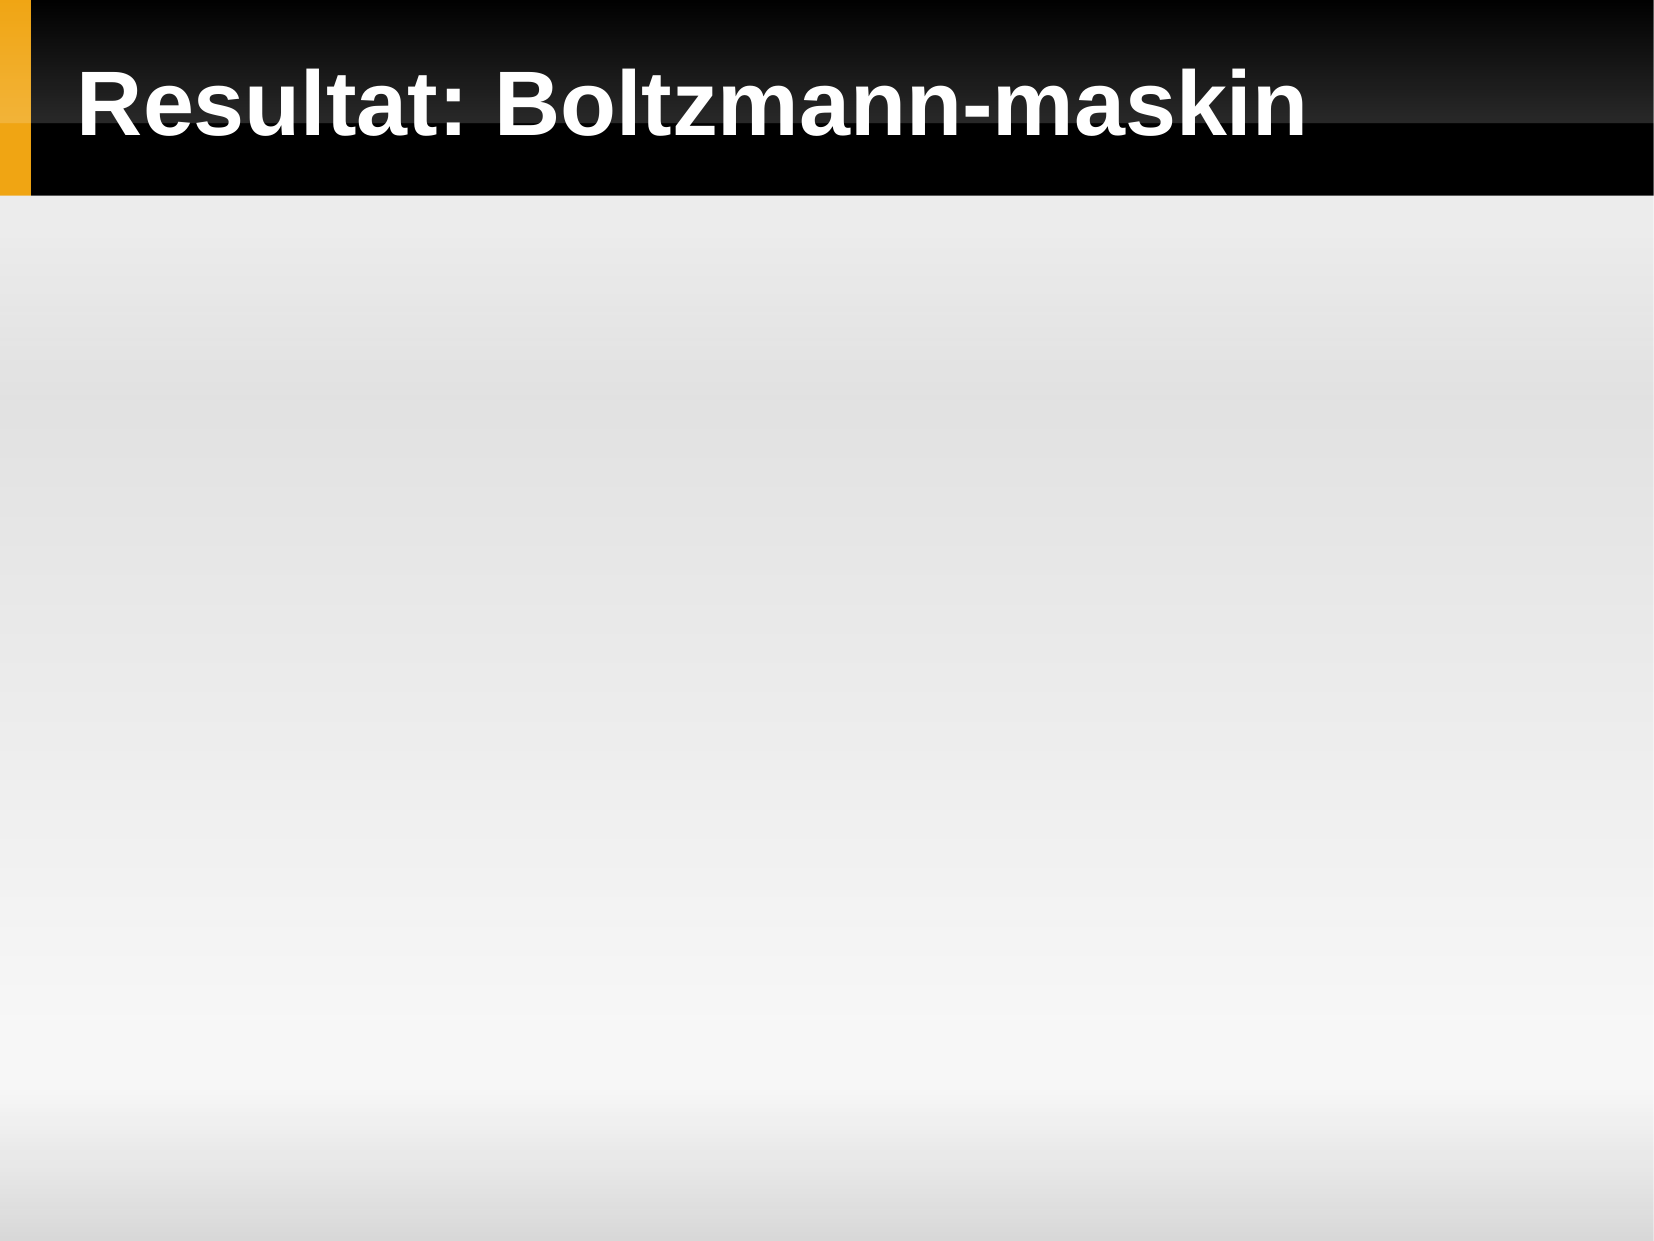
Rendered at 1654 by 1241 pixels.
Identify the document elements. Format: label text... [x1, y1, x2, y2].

title Resultat: Boltzmann-maskin [76, 7, 1565, 200]
picture [0, 0, 1654, 1241]
